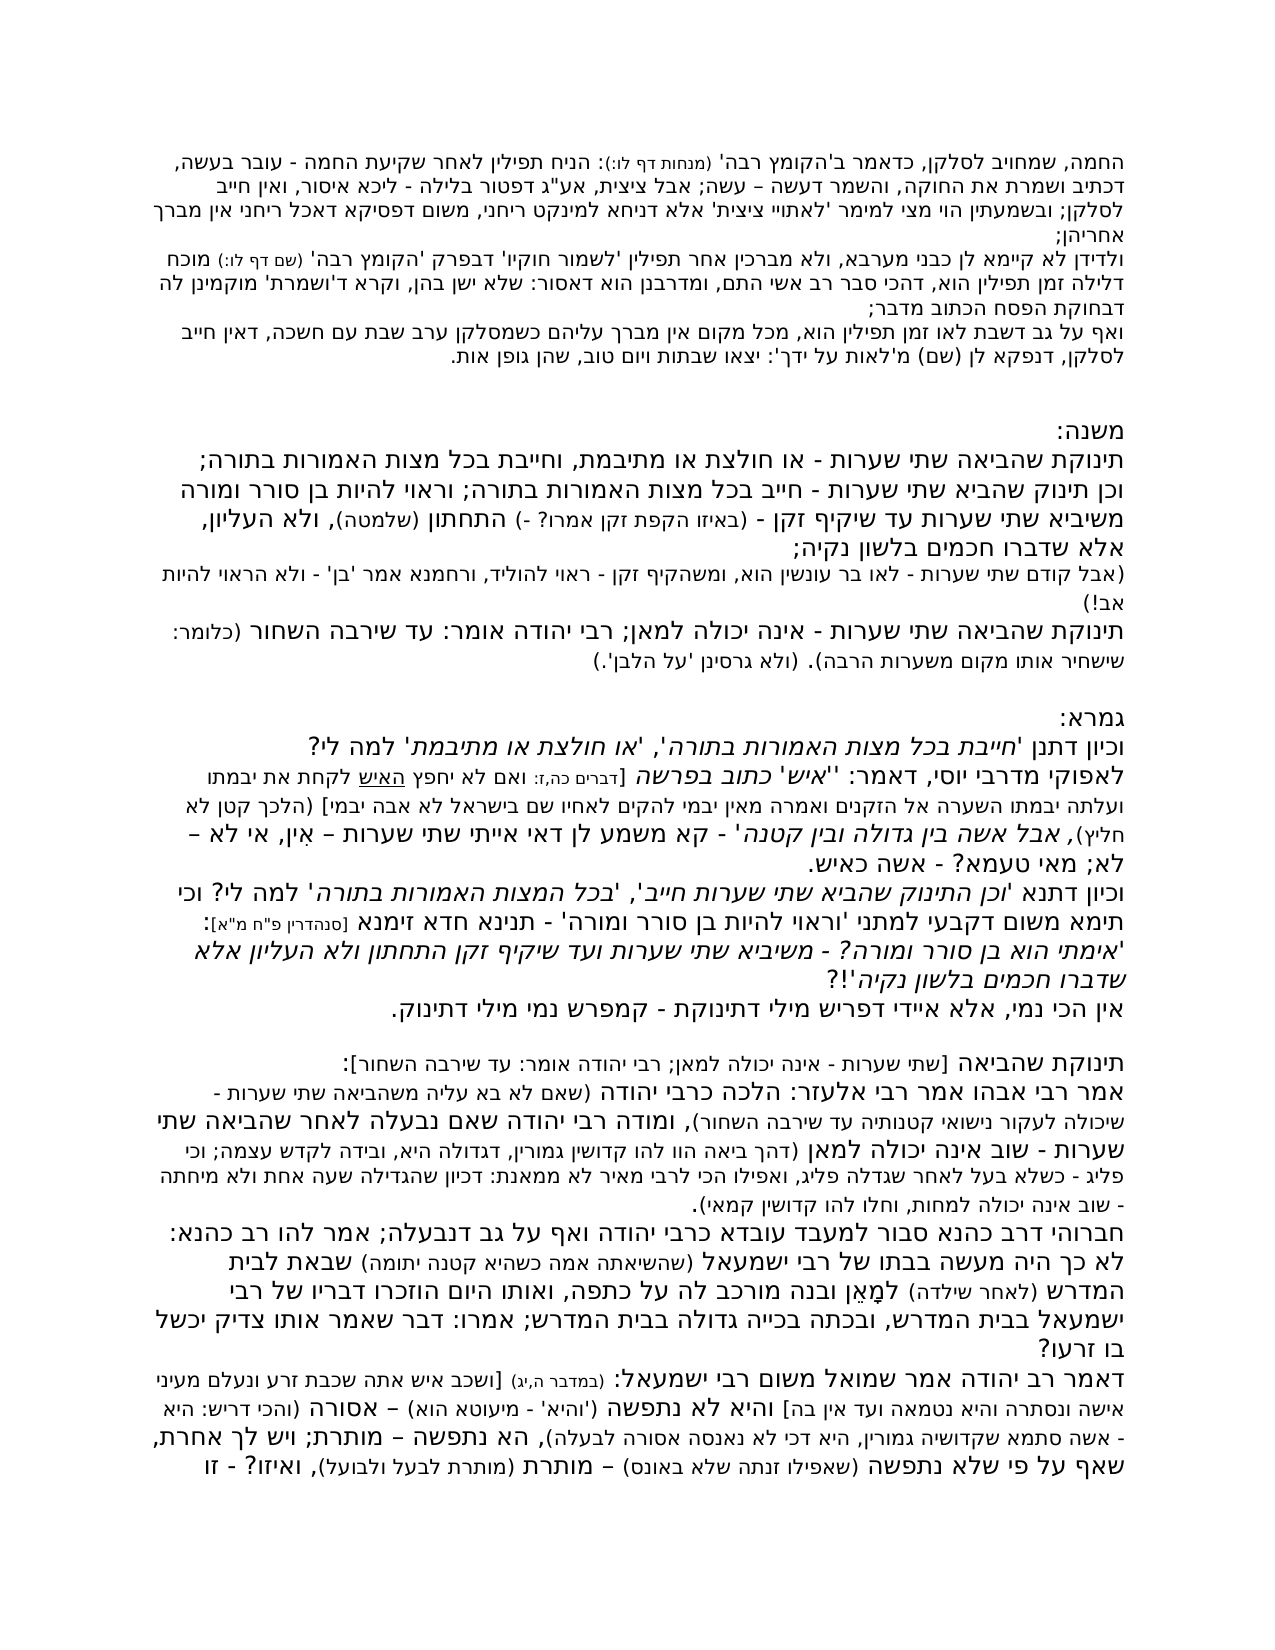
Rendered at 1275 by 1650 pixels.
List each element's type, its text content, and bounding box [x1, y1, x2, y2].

text אמר רבי אבהו אמר רבי אלעזר: הלכה כרבי יהודה (שאם לא בא עליה משהביאה שתי שערות - שיכולה לעקור נישואי קטנותיה עד שירבה השחור), ומודה רבי יהודה שאם נבעלה לאחר שהביאה שתי שערות - שוב אינה יכולה למאן (דהך ביאה הוו להו קדושין גמורין, דגדולה היא, ובידה לקדש עצמה; וכי פליג - כשלא בעל לאחר שגדלה פליג, ואפילו הכי לרבי מאיר לא ממאנת: דכיון שהגדילה שעה אחת ולא מיחתה - שוב אינה יכולה למחות, וחלו להו קדושין קמאי). [150, 1077, 1125, 1218]
text וכיון דתנן 'חייבת בכל מצות האמורות בתורה', 'או חולצת או מתיבמת' למה לי? [150, 732, 1125, 761]
text חברוהי דרב כהנא סבור למעבד עובדא כרבי יהודה ואף על גב דנבעלה; אמר להו רב כהנא: לא כך היה מעשה בבתו של רבי ישמעאל (שהשיאתה אמה כשהיא קטנה יתומה) שבאת לבית המדרש (לאחר שילדה) למָאֵן ובנה מורכב לה על כתפה, ואותו היום הוזכרו דבריו של רבי ישמעאל בבית המדרש, ובכתה בכייה גדולה בבית המדרש; אמרו: דבר שאמר אותו צדיק יכשל בו זרעו? [150, 1218, 1125, 1364]
text וכן תינוק שהביא שתי שערות - חייב בכל מצות האמורות בתורה; וראוי להיות בן סורר ומורה משיביא שתי שערות עד שיקיף זקן - (באיזו הקפת זקן אמרו? -) התחתון (שלמטה), ולא העליון, אלא שדברו חכמים בלשון נקיה; [150, 475, 1125, 562]
text ולדידן לא קיימא לן כבני מערבא, ולא מברכין אחר תפילין 'לשמור חוקיו' דבפרק 'הקומץ רבה' (שם דף לו:) מוכח דלילה זמן תפילין הוא, דהכי סבר רב אשי התם, ומדרבנן הוא דאסור: שלא ישן בהן, וקרא ד'ושמרת' מוקמינן לה דבחוקת הפסח הכתוב מדבר; [150, 247, 1125, 320]
text תינוקת שהביאה [שתי שערות - אינה יכולה למאן; רבי יהודה אומר: עד שירבה השחור]: [150, 1048, 1125, 1077]
text תינוקת שהביאה שתי שערות - או חולצת או מתיבמת, וחייבת בכל מצות האמורות בתורה; [150, 446, 1125, 475]
text החמה, שמחויב לסלקן, כדאמר ב'הקומץ רבה' (מנחות דף לו:): הניח תפילין לאחר שקיעת החמה - עובר בעשה, דכתיב ושמרת את החוקה, והשמר דעשה – עשה; אבל ציצית, אע"ג דפטור בלילה - ליכא איסור, ואין חייב לסלקן; ובשמעתין הוי מצי למימר 'לאתויי ציצית' אלא דניחא למינקט ריחני, משום דפסיקא דאכל ריחני אין מברך אחריהן; [150, 150, 1125, 247]
text גמרא: [150, 703, 1125, 732]
text לאפוקי מדרבי יוסי, דאמר: ''איש' כתוב בפרשה [דברים כה,ז: ואם לא יחפץ האיש לקחת את יבמתו ועלתה יבמתו השערה אל הזקנים ואמרה מאין יבמי להקים לאחיו שם בישראל לא אבה יבמי] (הלכך קטן לא חליץ), אבל אשה בין גדולה ובין קטנה' - קא משמע לן דאי אייתי שתי שערות – אִין, אי לא – לא; מאי טעמא? - אשה כאיש. [150, 761, 1125, 878]
text (אבל קודם שתי שערות - לאו בר עונשין הוא, ומשהקיף זקן - ראוי להוליד, ורחמנא אמר 'בן' - ולא הראוי להיות אב!) [150, 562, 1125, 616]
text וכיון דתנא 'וכן התינוק שהביא שתי שערות חייב', 'בכל המצות האמורות בתורה' למה לי? וכי תימא משום דקבעי למתני 'וראוי להיות בן סורר ומורה' - תנינא חדא זימנא [סנהדרין פ"ח מ"א]: 'אימתי הוא בן סורר ומורה? - משיביא שתי שערות ועד שיקיף זקן התחתון ולא העליון אלא שדברו חכמים בלשון נקיה'!? [150, 878, 1125, 994]
text אין הכי נמי, אלא איידי דפריש מילי דתינוקת - קמפרש נמי מילי דתינוק. [150, 994, 1125, 1024]
text דאמר רב יהודה אמר שמואל משום רבי ישמעאל: (במדבר ה,יג) [ושכב איש אתה שכבת זרע ונעלם מעיני אישה ונסתרה והיא נטמאה ועד אין בה] והיא לא נתפשה ('והיא' - מיעוטא הוא) – אסורה (והכי דריש: היא - אשה סתמא שקדושיה גמורין, היא דכי לא נאנסה אסורה לבעלה), הא נתפשה – מותרת; ויש לך אחרת, שאף על פי שלא נתפשה (שאפילו זנתה שלא באונס) – מותרת (מותרת לבעל ולבועל), ואיזו? - זו [150, 1364, 1125, 1480]
text משנה: [150, 417, 1125, 446]
text תינוקת שהביאה שתי שערות - אינה יכולה למאן; רבי יהודה אומר: עד שירבה השחור (כלומר: שישחיר אותו מקום משערות הרבה). (ולא גרסינן 'על הלבן'.) [150, 616, 1125, 674]
text ואף על גב דשבת לאו זמן תפילין הוא, מכל מקום אין מברך עליהם כשמסלקן ערב שבת עם חשכה, דאין חייב לסלקן, דנפקא לן (שם) מ'לאות על ידך': יצאו שבתות ויום טוב, שהן גופן אות. [150, 320, 1125, 368]
